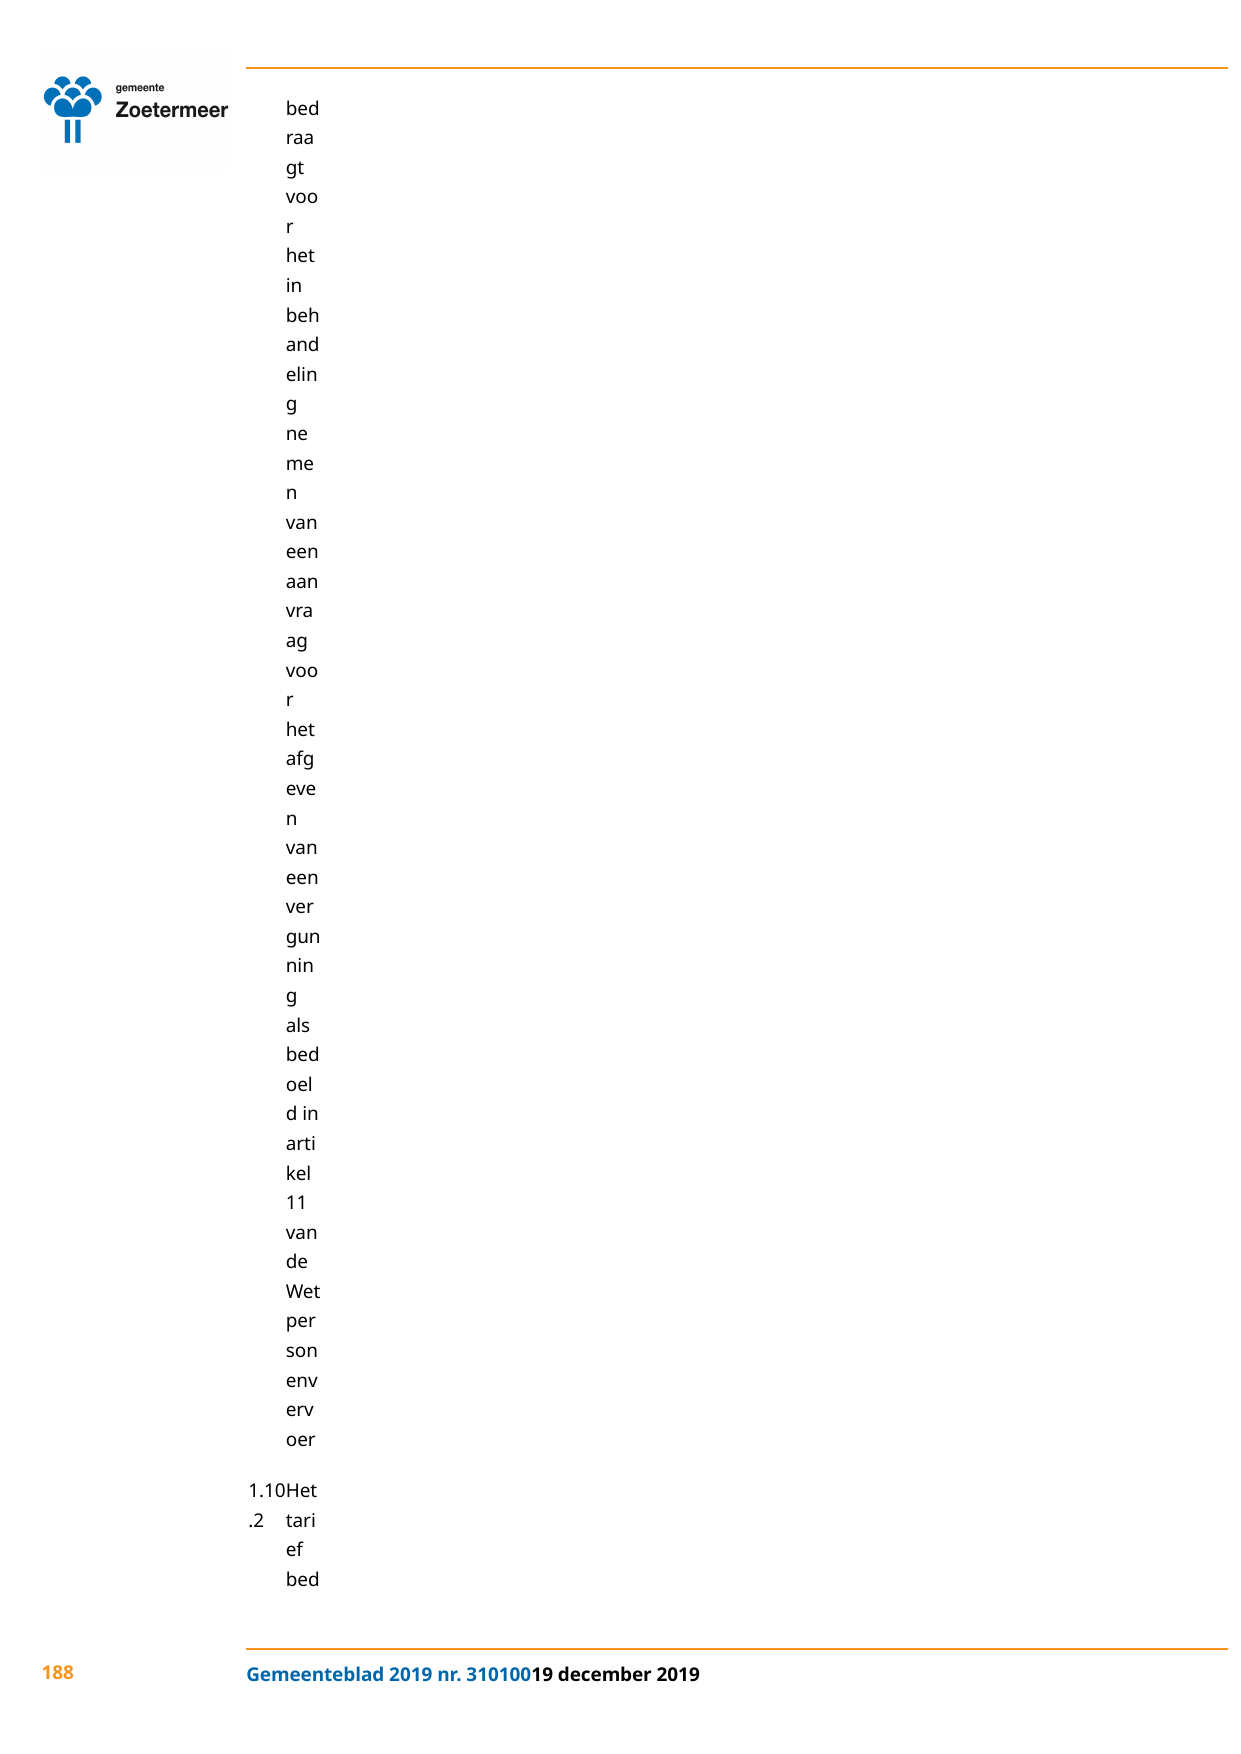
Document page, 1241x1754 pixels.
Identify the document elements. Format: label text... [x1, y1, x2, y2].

table_cell [361, 95, 398, 1452]
table_cell [361, 1478, 398, 1592]
table_cell 1.10.2 [248, 1478, 286, 1592]
table_cell [361, 1452, 398, 1477]
table_cell bedraagt voor het in behandeling nemen van een aanvraag voor het afgeven van een vergunning als bedoeld in artikel 11 van de Wet personenvervoer [286, 95, 323, 1452]
table_cell [248, 1452, 286, 1477]
table_cell [286, 1452, 323, 1477]
table_cell Het tarief bed [286, 1478, 323, 1592]
table_cell [323, 1452, 361, 1477]
table_cell [323, 1478, 361, 1592]
table_cell [323, 95, 361, 1452]
picture [41, 47, 231, 172]
table_cell [248, 95, 286, 1452]
